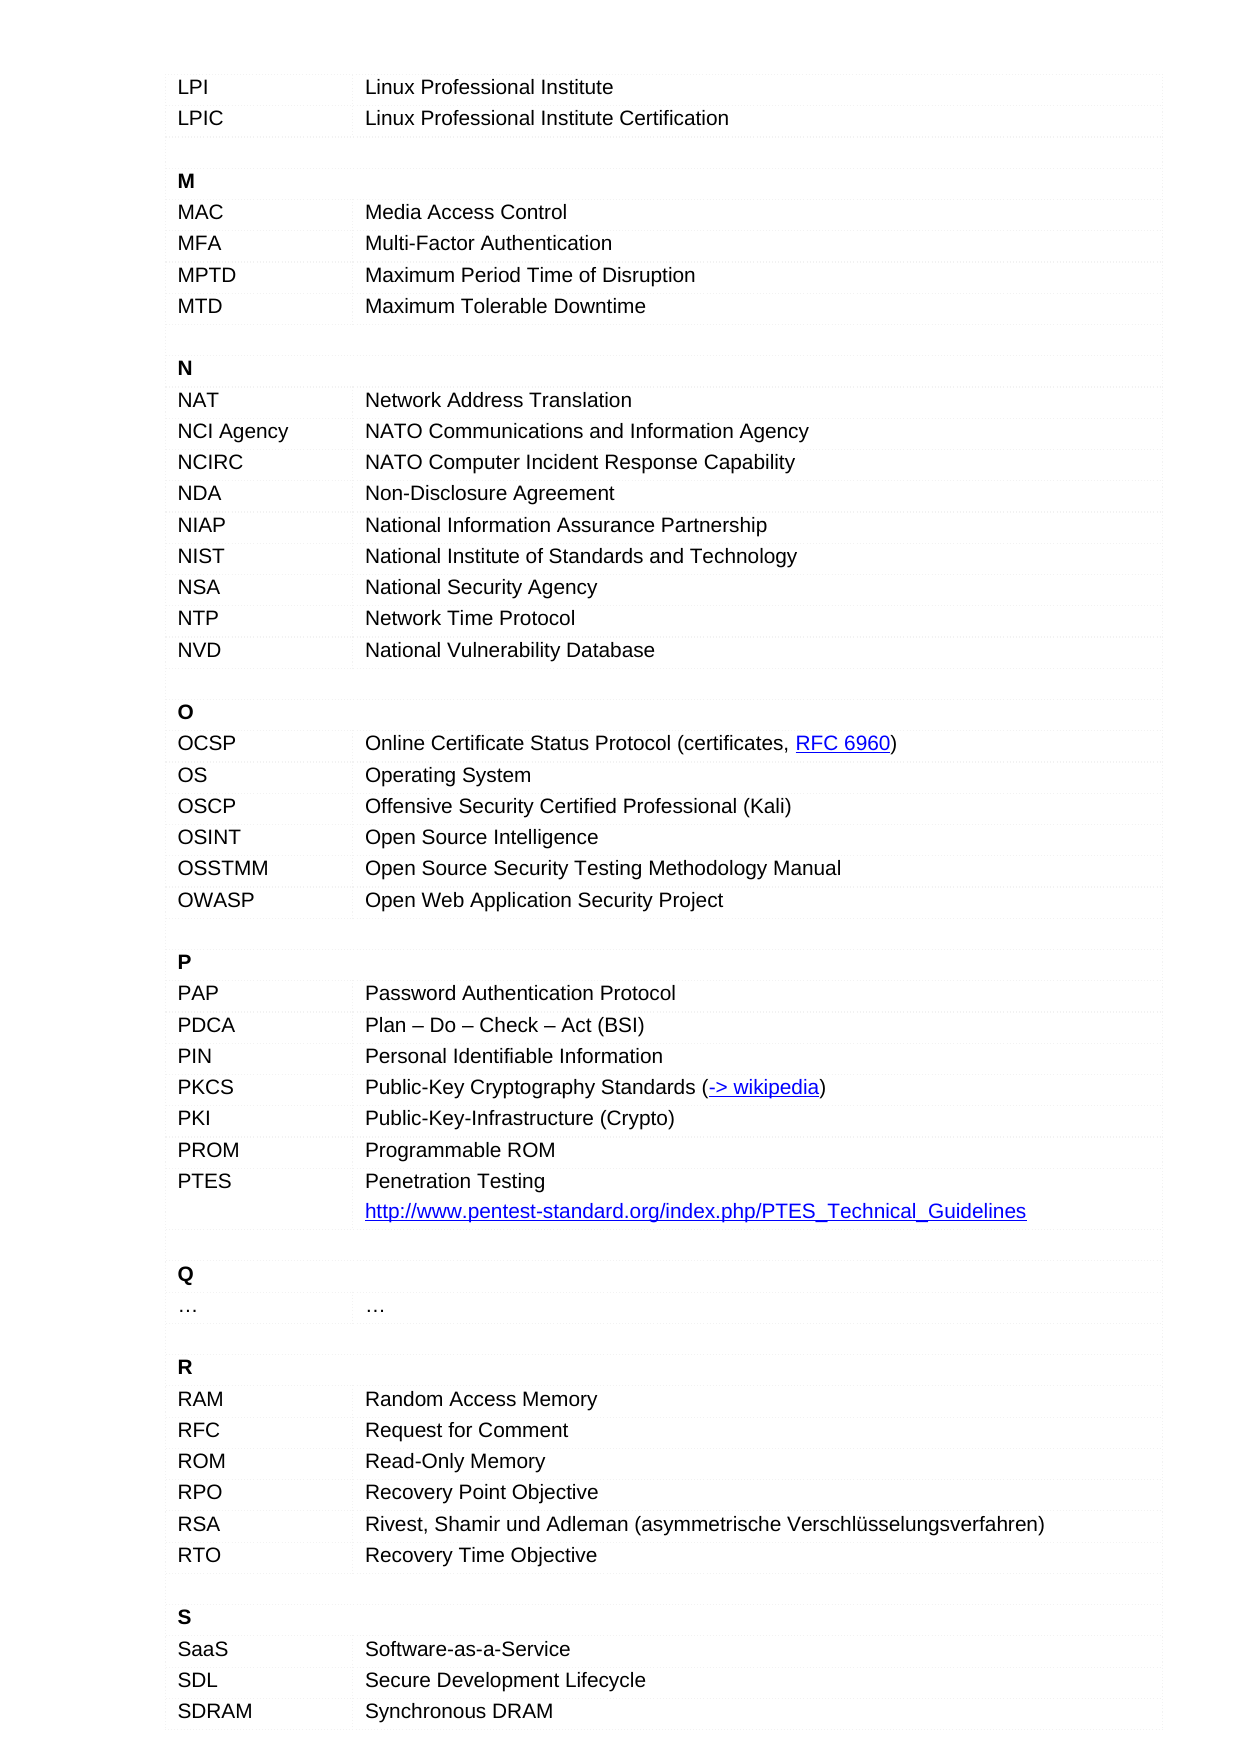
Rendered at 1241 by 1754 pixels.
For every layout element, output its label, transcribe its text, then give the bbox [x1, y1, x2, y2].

table_cell PTES [165, 1168, 353, 1229]
table_cell Read-Only Memory [353, 1448, 1162, 1479]
table_cell Maximum Period Time of Disruption [353, 261, 1162, 293]
table_cell RFC [165, 1417, 353, 1448]
table_cell MTD [165, 293, 353, 324]
table_cell [165, 324, 1162, 355]
table_cell NDA [165, 480, 353, 511]
table_cell Q [165, 1260, 1162, 1292]
table_cell Open Web Application Security Project [353, 886, 1162, 918]
table_cell National Institute of Standards and Technology [353, 543, 1162, 574]
table_cell Synchronous DRAM [353, 1698, 1162, 1729]
table_cell [165, 1323, 1162, 1354]
table_cell Operating System [353, 761, 1162, 793]
table_cell NSA [165, 574, 353, 605]
table_cell Secure Development Lifecycle [353, 1667, 1162, 1698]
table_cell Open Source Security Testing Methodology Manual [353, 855, 1162, 886]
table_cell RTO [165, 1542, 353, 1573]
table_cell R [165, 1354, 1162, 1385]
table_cell PROM [165, 1136, 353, 1168]
table_cell Network Time Protocol [353, 605, 1162, 636]
table_cell MAC [165, 199, 353, 230]
table_cell OSSTMM [165, 855, 353, 886]
table_cell Rivest, Shamir und Adleman (asymmetrische Verschlüsselungsverfahren) [353, 1510, 1162, 1542]
table_cell OCSP [165, 730, 353, 761]
table_cell PIN [165, 1043, 353, 1074]
table_cell ROM [165, 1448, 353, 1479]
table_cell PAP [165, 980, 353, 1011]
table_cell Maximum Tolerable Downtime [353, 293, 1162, 324]
table_cell Public-Key Cryptography Standards (-> wikipedia) [353, 1074, 1162, 1105]
table_cell NATO Computer Incident Response Capability [353, 449, 1162, 480]
table_cell National Information Assurance Partnership [353, 511, 1162, 543]
table_cell NIAP [165, 511, 353, 543]
table_cell NCIRC [165, 449, 353, 480]
table_cell NAT [165, 386, 353, 418]
table_cell Programmable ROM [353, 1136, 1162, 1168]
table_cell Password Authentication Protocol [353, 980, 1162, 1011]
table_cell SDRAM [165, 1698, 353, 1729]
table_cell M [165, 168, 1162, 199]
table_cell NCI Agency [165, 418, 353, 449]
table_cell NIST [165, 543, 353, 574]
table_cell Linux Professional Institute Certification [353, 105, 1162, 136]
table_cell OSINT [165, 824, 353, 855]
table_cell Personal Identifiable Information [353, 1043, 1162, 1074]
table_cell [165, 1229, 1162, 1260]
table_cell NVD [165, 636, 353, 668]
table_cell Recovery Point Objective [353, 1479, 1162, 1510]
table_cell Penetration Testing http://www.pentest-standard.org/index.php/PTES_Technical_Guidelines [353, 1168, 1162, 1229]
table_cell Non-Disclosure Agreement [353, 480, 1162, 511]
table_cell Multi-Factor Authentication [353, 230, 1162, 261]
table_cell Offensive Security Certified Professional (Kali) [353, 793, 1162, 824]
table_cell OWASP [165, 886, 353, 918]
table_cell [165, 136, 1162, 168]
table_cell [165, 918, 1162, 949]
table_cell Software-as-a-Service [353, 1635, 1162, 1667]
table_cell PKCS [165, 1074, 353, 1105]
table_cell Public-Key-Infrastructure (Crypto) [353, 1105, 1162, 1136]
table_cell LPIC [165, 105, 353, 136]
table_cell Request for Comment [353, 1417, 1162, 1448]
table_cell RPO [165, 1479, 353, 1510]
table_cell Random Access Memory [353, 1385, 1162, 1417]
table_cell MFA [165, 230, 353, 261]
table_cell Network Address Translation [353, 386, 1162, 418]
table_cell Open Source Intelligence [353, 824, 1162, 855]
table_cell OS [165, 761, 353, 793]
table_cell MPTD [165, 261, 353, 293]
table_cell [165, 1573, 1162, 1604]
table_cell RSA [165, 1510, 353, 1542]
table_cell … [353, 1292, 1162, 1323]
table_cell NATO Communications and Information Agency [353, 418, 1162, 449]
table_cell Plan – Do – Check – Act (BSI) [353, 1011, 1162, 1043]
table_cell LPI [165, 74, 353, 105]
table_cell S [165, 1604, 1162, 1635]
table_cell Recovery Time Objective [353, 1542, 1162, 1573]
table_cell Online Certificate Status Protocol (certificates, RFC 6960) [353, 730, 1162, 761]
table_cell NTP [165, 605, 353, 636]
table_cell SDL [165, 1667, 353, 1698]
table_cell PKI [165, 1105, 353, 1136]
table_cell Linux Professional Institute [353, 74, 1162, 105]
table_cell National Security Agency [353, 574, 1162, 605]
table_cell National Vulnerability Database [353, 636, 1162, 668]
table_cell OSCP [165, 793, 353, 824]
table_cell O [165, 699, 1162, 730]
table_cell … [165, 1292, 353, 1323]
table_cell Media Access Control [353, 199, 1162, 230]
table_cell P [165, 949, 1162, 980]
table_cell [165, 668, 1162, 699]
table_cell RAM [165, 1385, 353, 1417]
table_cell SaaS [165, 1635, 353, 1667]
table_cell PDCA [165, 1011, 353, 1043]
table_cell N [165, 355, 1162, 386]
